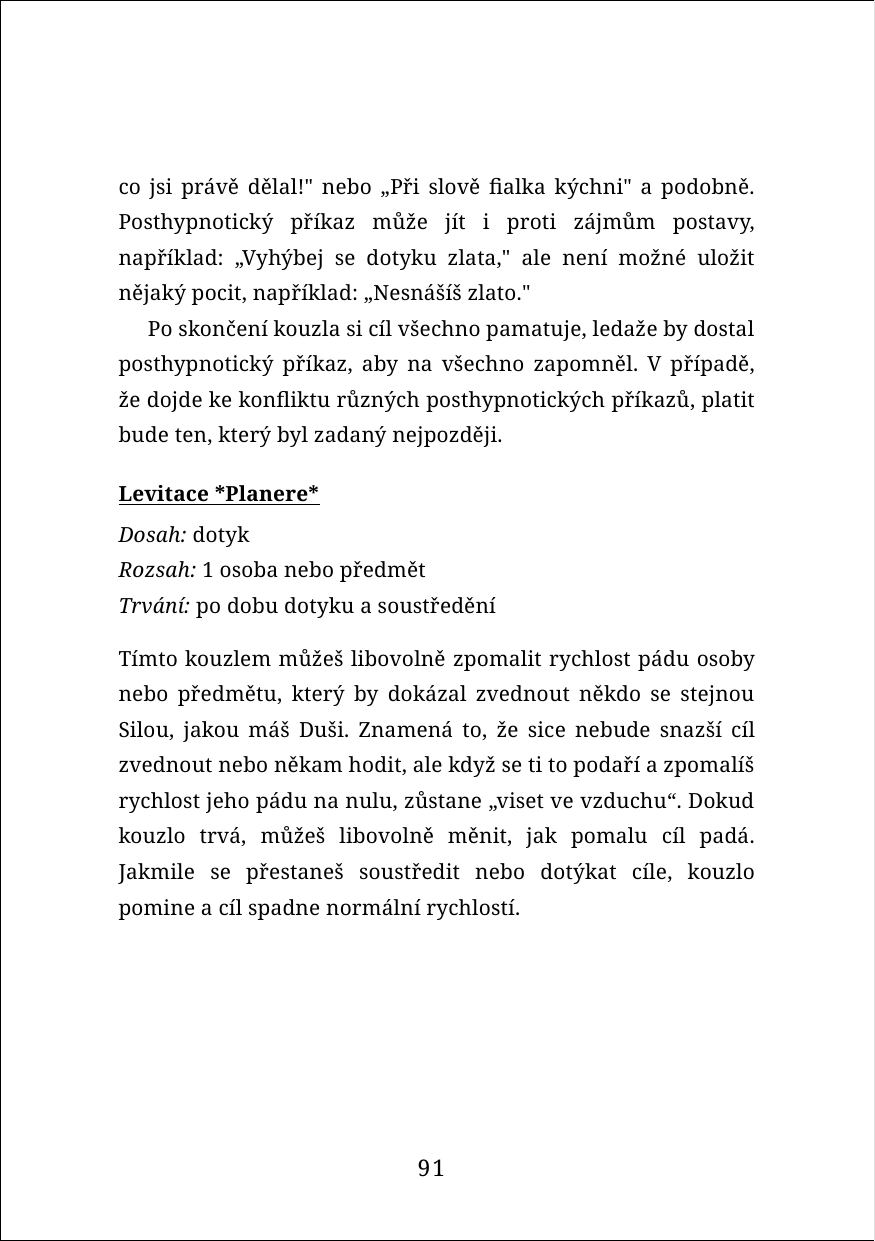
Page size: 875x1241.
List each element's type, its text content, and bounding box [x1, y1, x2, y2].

text co jsi právě dělal!" nebo „Při slově fialka kýchni" a podobně. Posthypnotický příkaz může jít i proti zájmům postavy, například: „Vyhýbej se dotyku zlata," ale není možné uložit nějaký pocit, například: „Nesnášíš zlato." Po skončení kouzla si cíl všechno pamatuje, ledaže by dostal posthypnotický příkaz, aby na všechno zapomněl. V případě, že dojde ke konfliktu různých posthypnotických příkazů, platit bude ten, který byl zadaný nejpozději. [118, 172, 756, 449]
subtitle Levitace *Planere* [118, 479, 756, 508]
text Dosah: dotyk Rozsah: 1 osoba nebo předmět Trvání: po dobu dotyku a soustředění [118, 520, 756, 619]
text Tímto kouzlem můžeš libovolně zpomalit rychlost pádu osoby nebo předmětu, který by dokázal zvednout někdo se stejnou Silou, jakou máš Duši. Znamená to, že sice nebude snazší cíl zvednout nebo někam hodit, ale když se ti to podaří a zpomalíš rychlost jeho pádu na nulu, zůstane „viset ve vzduchu“. Dokud kouzlo trvá, můžeš libovolně měnit, jak pomalu cíl padá. Jakmile se přestaneš soustředit nebo dotýkat cíle, kouzlo pomine a cíl spadne normální rychlostí. [118, 644, 756, 921]
